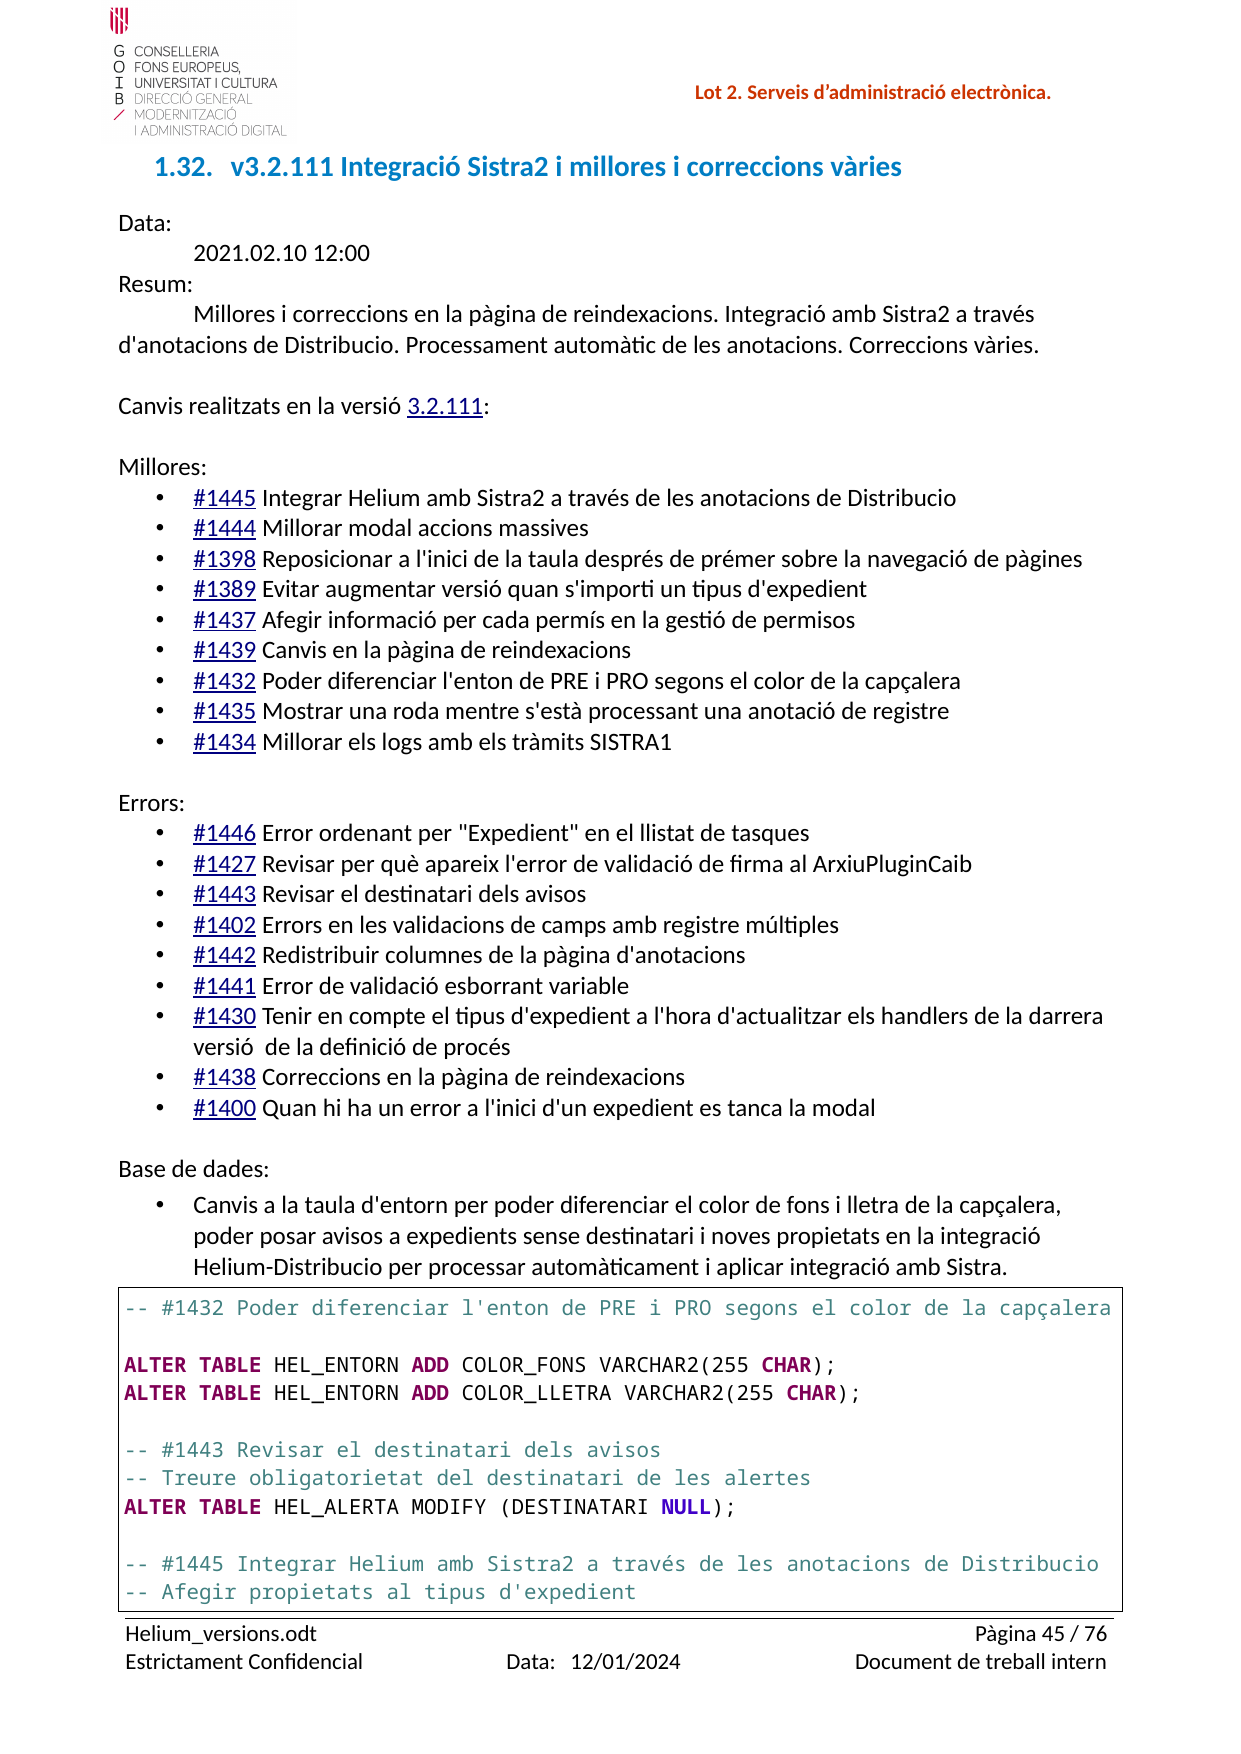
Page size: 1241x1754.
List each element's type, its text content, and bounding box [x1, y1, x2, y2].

list Canvis a la taula d'entorn per poder diferenciar el color de fons i lletra de la capçalera, poder posar avisos a expedients sense destinatari i noves propietats en la integració Helium-Distribucio per processar automàticament i aplicar integració amb Sistra. [156, 1189, 1122, 1281]
list #1400 Quan hi ha un error a l'inici d'un expedient es tanca la modal [156, 1092, 1122, 1123]
table_header -- #1432 Poder diferenciar l'enton de PRE i PRO segons el color de la capçalera ALTER TABLE HEL_ENTORN ADD COLOR_FONS VARCHAR2(255 CHAR); ALTER TABLE HEL_ENTORN ADD COLOR_LLETRA VARCHAR2(255 CHAR); -- #1443 Revisar el destinatari dels avisos -- Treure obligatorietat del destinatari de les alertes ALTER TABLE HEL_ALERTA MODIFY (DESTINATARI NULL); -- #1445 Integrar Helium amb Sistra2 a través de les anotacions de Distribucio -- Afegir propietats al tipus d'expedient [119, 1288, 1122, 1611]
text Millores: [118, 451, 1122, 482]
text Errors: [118, 787, 1122, 817]
list #1437 Afegir informació per cada permís en la gestió de permisos [156, 604, 1122, 634]
list #1398 Reposicionar a l'inici de la taula després de prémer sobre la navegació de pàgines [156, 543, 1122, 573]
list #1443 Revisar el destinatari dels avisos [156, 878, 1122, 909]
list #1402 Errors en les validacions de camps amb registre múltiples [156, 909, 1122, 939]
list #1389 Evitar augmentar versió quan s'importi un tipus d'expedient [156, 573, 1122, 604]
picture [100, 0, 297, 144]
subtitle v3.2.111 Integració Sistra2 i millores i correccions vàries [153, 148, 1122, 183]
text Canvis realitzats en la versió 3.2.111: [118, 390, 1122, 421]
text 2021.02.10 12:00 [118, 237, 1122, 268]
text Resum: [118, 268, 1122, 298]
list #1442 Redistribuir columnes de la pàgina d'anotacions [156, 939, 1122, 970]
list #1444 Millorar modal accions massives [156, 512, 1122, 543]
list #1434 Millorar els logs amb els tràmits SISTRA1 [156, 726, 1122, 756]
list #1445 Integrar Helium amb Sistra2 a través de les anotacions de Distribucio [156, 482, 1122, 512]
text Data: [118, 207, 1122, 237]
list #1438 Correccions en la pàgina de reindexacions [156, 1062, 1122, 1092]
text Base de dades: [118, 1153, 1122, 1184]
list #1432 Poder diferenciar l'enton de PRE i PRO segons el color de la capçalera [156, 665, 1122, 695]
list #1435 Mostrar una roda mentre s'està processant una anotació de registre [156, 695, 1122, 726]
list #1439 Canvis en la pàgina de reindexacions [156, 634, 1122, 665]
list #1441 Error de validació esborrant variable [156, 970, 1122, 1001]
text Millores i correccions en la pàgina de reindexacions. Integració amb Sistra2 a través d'anotacions de Distribucio. Processament automàtic de les anotacions. Correccions vàries. [118, 298, 1122, 359]
list #1427 Revisar per què apareix l'error de validació de firma al ArxiuPluginCaib [156, 848, 1122, 878]
list #1430 Tenir en compte el tipus d'expedient a l'hora d'actualitzar els handlers de la darrera versió de la definició de procés [156, 1001, 1122, 1062]
list #1446 Error ordenant per "Expedient" en el llistat de tasques [156, 817, 1122, 848]
